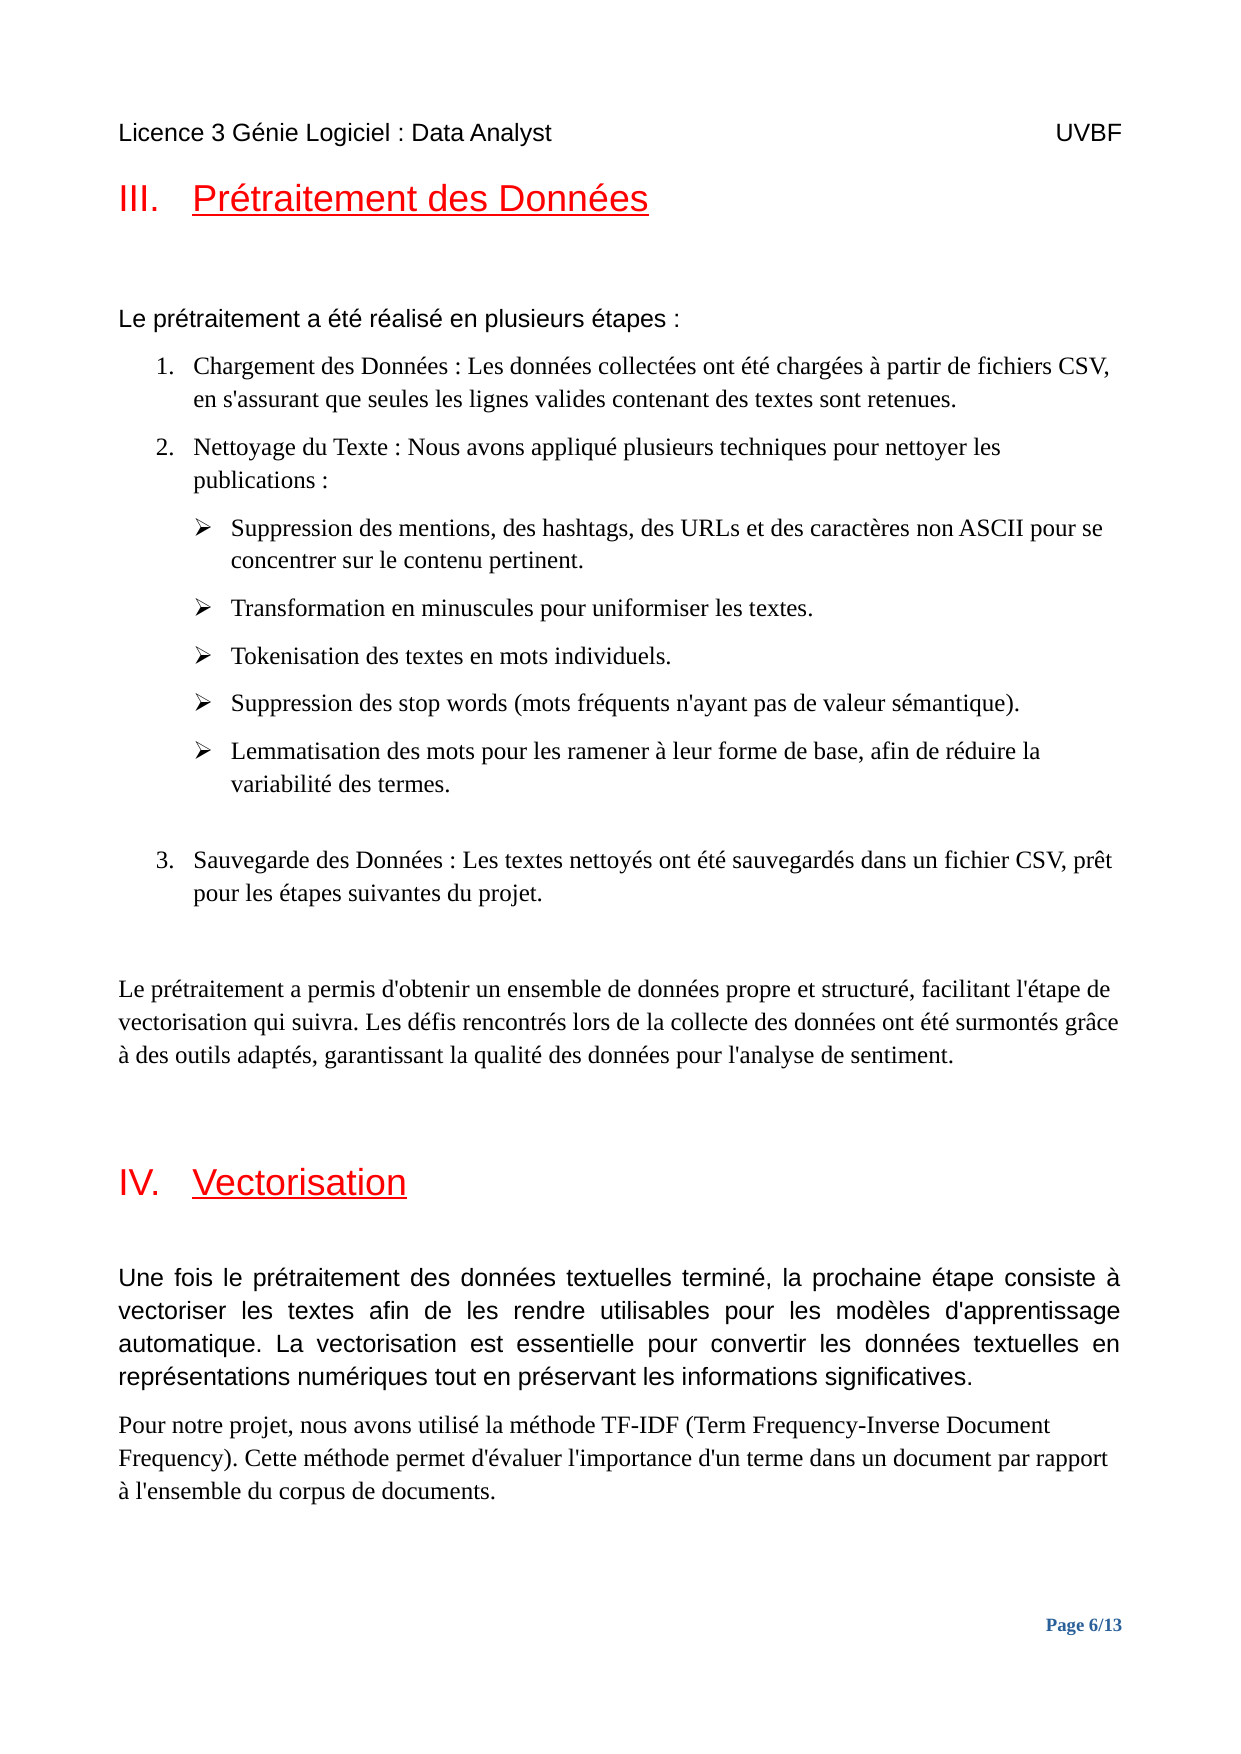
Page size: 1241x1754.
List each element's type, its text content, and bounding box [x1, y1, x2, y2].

list Transformation en minuscules pour uniformiser les textes. [193, 593, 1122, 622]
text Le prétraitement a permis d'obtenir un ensemble de données propre et structuré, facilitant l'étape de vectorisation qui suivra. Les défis rencontrés lors de la collecte des données ont été surmontés grâce à des outils adaptés, garantissant la qualité des données pour l'analyse de sentiment. [118, 974, 1122, 1068]
list Chargement des Données : Les données collectées ont été chargées à partir de fichiers CSV, en s'assurant que seules les lignes valides contenant des textes sont retenues. [156, 351, 1122, 413]
subtitle Vectorisation [118, 1160, 1122, 1203]
list Lemmatisation des mots pour les ramener à leur forme de base, afin de réduire la variabilité des termes. [193, 736, 1122, 798]
list Nettoyage du Texte : Nous avons appliqué plusieurs techniques pour nettoyer les publications : [156, 432, 1122, 494]
list Suppression des stop words (mots fréquents n'ayant pas de valeur sémantique). [193, 688, 1122, 717]
text Une fois le prétraitement des données textuelles terminé, la prochaine étape consiste à vectoriser les textes afin de les rendre utilisables pour les modèles d'apprentissage automatique. La vectorisation est essentielle pour convertir les données textuelles en représentations numériques tout en préservant les informations significatives. [118, 1263, 1122, 1391]
text Le prétraitement a été réalisé en plusieurs étapes : [118, 304, 1122, 332]
list Sauvegarde des Données : Les textes nettoyés ont été sauvegardés dans un fichier CSV, prêt pour les étapes suivantes du projet. [156, 845, 1122, 907]
list Suppression des mentions, des hashtags, des URLs et des caractères non ASCII pour se concentrer sur le contenu pertinent. [193, 513, 1122, 574]
subtitle Prétraitement des Données [118, 176, 1122, 219]
list Tokenisation des textes en mots individuels. [193, 641, 1122, 669]
text Pour notre projet, nous avons utilisé la méthode TF-IDF (Term Frequency-Inverse Document Frequency). Cette méthode permet d'évaluer l'importance d'un terme dans un document par rapport à l'ensemble du corpus de documents. [118, 1410, 1122, 1504]
